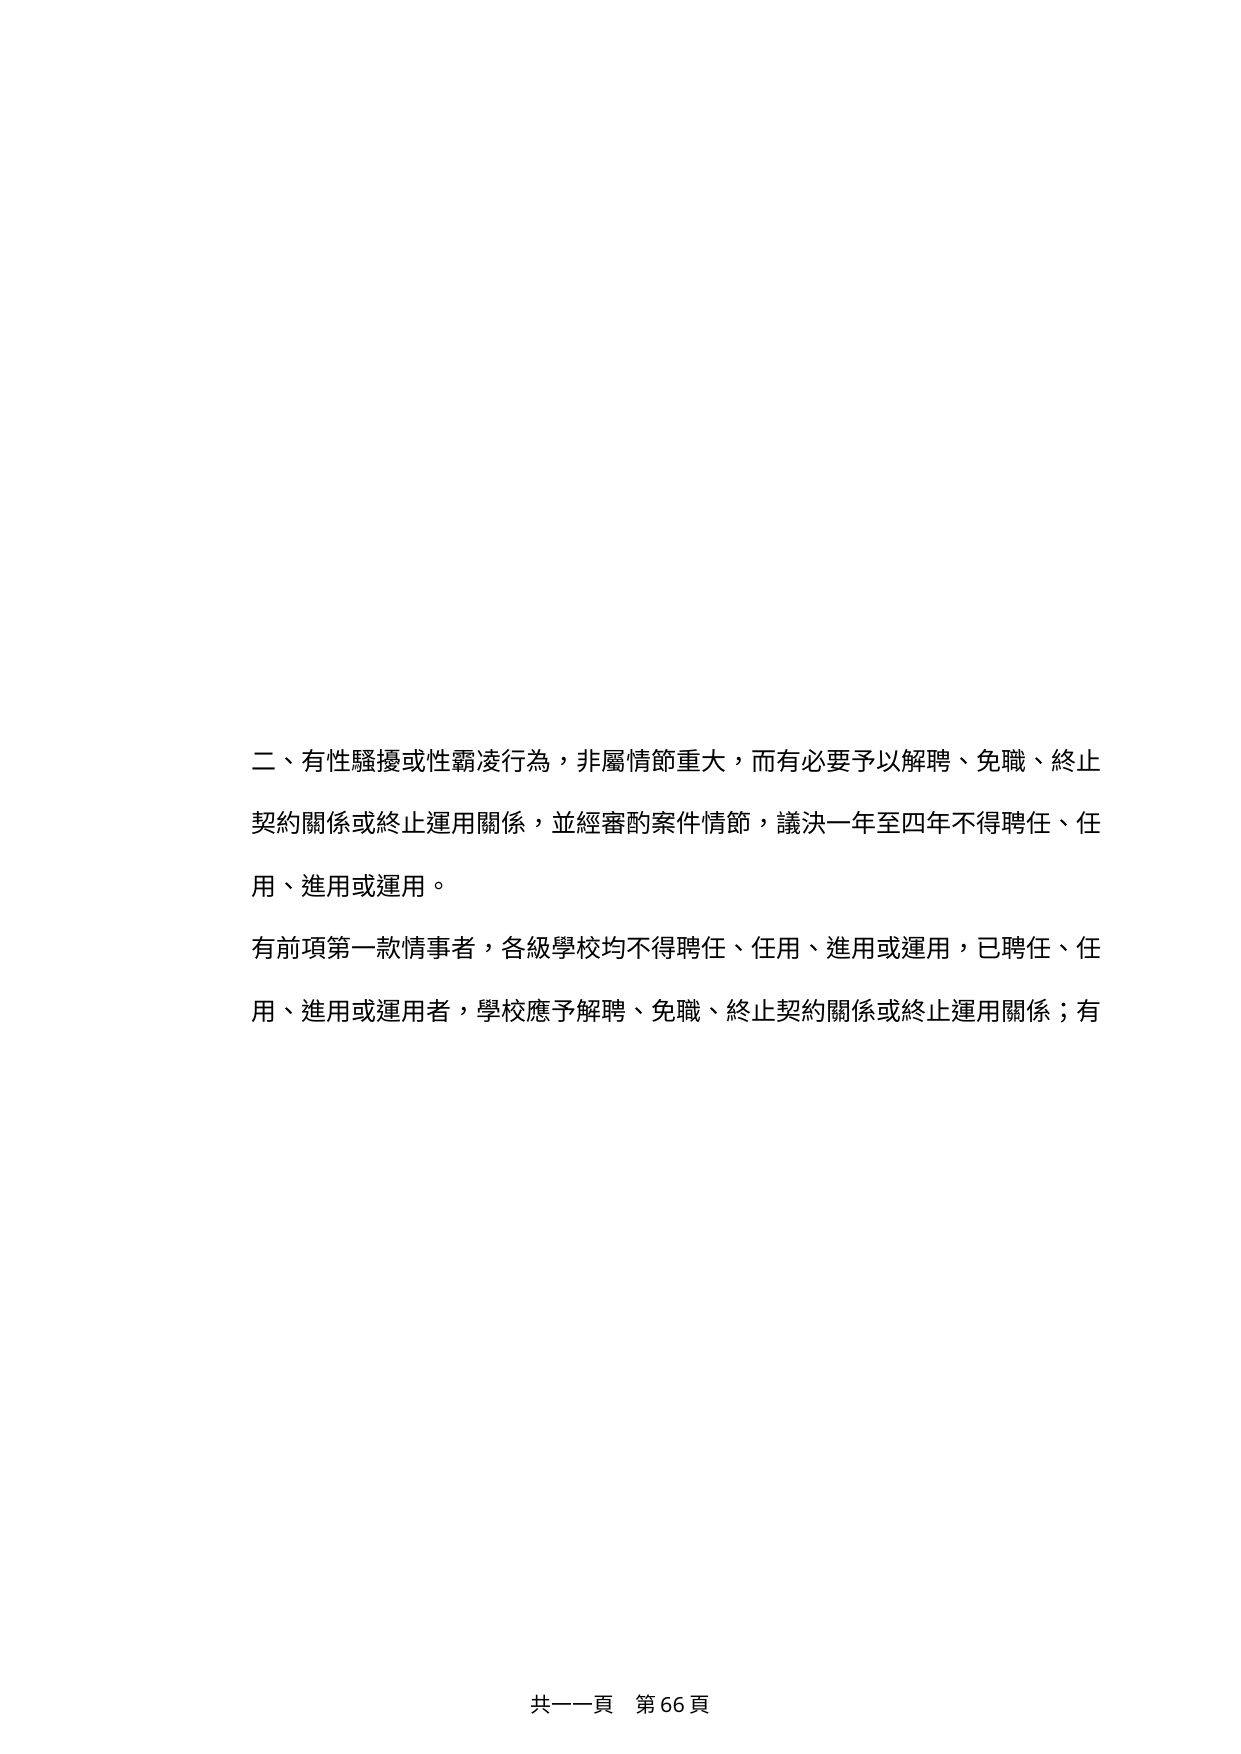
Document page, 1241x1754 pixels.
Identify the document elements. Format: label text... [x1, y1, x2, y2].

text 有前項第一款情事者，各級學校均不得聘任、任用、進用或運用，已聘任、任用、進用或運用者，學校應予解聘、免職、終止契約關係或終止運用關係；有 [251, 905, 1122, 1030]
text 二、有性騷擾或性霸凌行為，非屬情節重大，而有必要予以解聘、免職、終止契約關係或終止運用關係，並經審酌案件情節，議決一年至四年不得聘任、任用、進用或運用。 [251, 717, 1122, 905]
